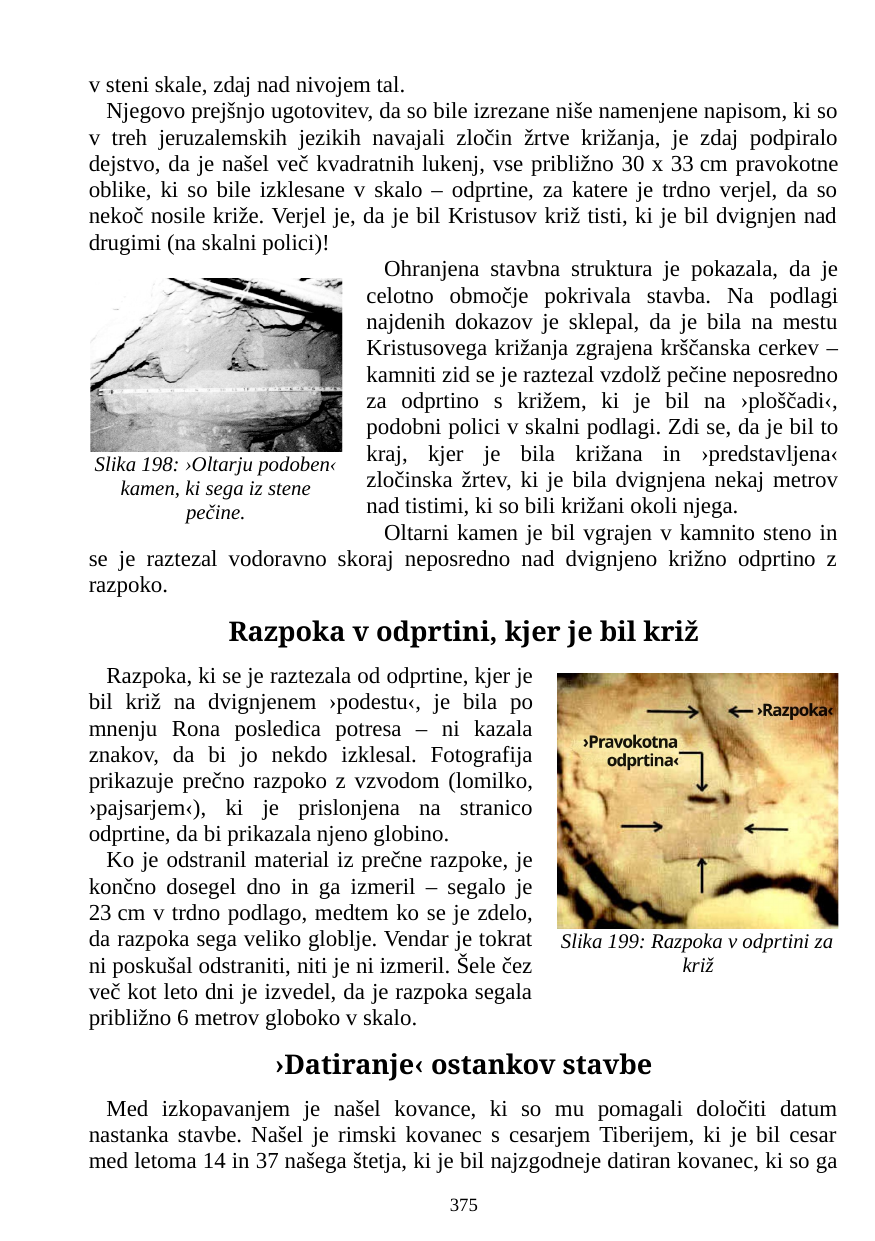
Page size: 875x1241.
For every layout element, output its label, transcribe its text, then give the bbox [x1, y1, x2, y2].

text Ko je odstranil material iz prečne razpoke, je končno dosegel dno in ga izmeril – segalo je 23 cm v trdno podlago, medtem ko se je zdelo, da razpoka sega veliko globlje. Vendar je tokrat ni poskušal odstraniti, niti je ni izmeril. Šele čez več kot leto dni je izvedel, da je razpoka segala približno 6 metrov globoko v skalo. [88, 846, 839, 1031]
text Ohranjena stavbna struktura je pokazala, da je celotno območje pokrivala stavba. Na podlagi najdenih dokazov je sklepal, da je bila na mestu Kristusovega križanja zgrajena krščanska cerkev – kamniti zid se je raztezal vzdolž pečine neposredno za odprtino s križem, ki je bil na ›ploščadi‹, podobni polici v skalni podlagi. Zdi se, da je bil to kraj, kjer je bila križana in ›predstavljena‹ zločinska žrtev, ki je bila dvignjena nekaj metrov nad tistimi, ki so bili križani okoli njega. [88, 255, 839, 519]
subtitle ›Datiranje‹ ostankov stavbe [88, 1045, 839, 1082]
text Med izkopavanjem je našel kovance, ki so mu pomagali določiti datum nastanka stavbe. Našel je rimski kovanec s cesarjem Tiberijem, ki je bil cesar med letoma 14 in 37 našega štetja, ki je bil najzgodneje datiran kovanec, ki so ga [88, 1095, 839, 1174]
picture [557, 673, 839, 929]
text Njegovo prejšnjo ugotovitev, da so bile izrezane niše namenjene napisom, ki so v treh jeruzalemskih jezikih navajali zločin žrtve križanja, je zdaj podpiralo dejstvo, da je našel več kvadratnih lukenj, vse približno 30 x 33 cm pravokotne oblike, ki so bile izklesane v skalo – odprtine, za katere je trdno verjel, da so nekoč nosile križe. Verjel je, da je bil Kristusov križ tisti, ki je bil dvignjen nad drugimi (na skalni polici)! [88, 97, 839, 255]
subtitle Razpoka v odprtini, kjer je bil križ [88, 612, 839, 649]
text Slika 198: ›Oltarju podoben‹ kamen, ki sega iz stene pečine. [90, 452, 342, 524]
text v steni skale, zdaj nad nivojem tal. [88, 71, 839, 97]
picture [90, 278, 343, 452]
text Slika 199: Razpoka v odprtini za križ [557, 929, 838, 977]
text Oltarni kamen je bil vgrajen v kamnito steno in se je raztezal vodoravno skoraj neposredno nad dvignjeno križno odprtino z razpoko. [88, 519, 839, 598]
text Razpoka, ki se je raztezala od odprtine, kjer je bil križ na dvignjenem ›podestu‹, je bila po mnenju Rona posledica potresa – ni kazala znakov, da bi jo nekdo izklesal. Fotografija prikazuje prečno razpoko z vzvodom (lomilko, ›pajsarjem‹), ki je prislonjena na stranico odprtine, da bi prikazala njeno globino. [88, 662, 839, 846]
